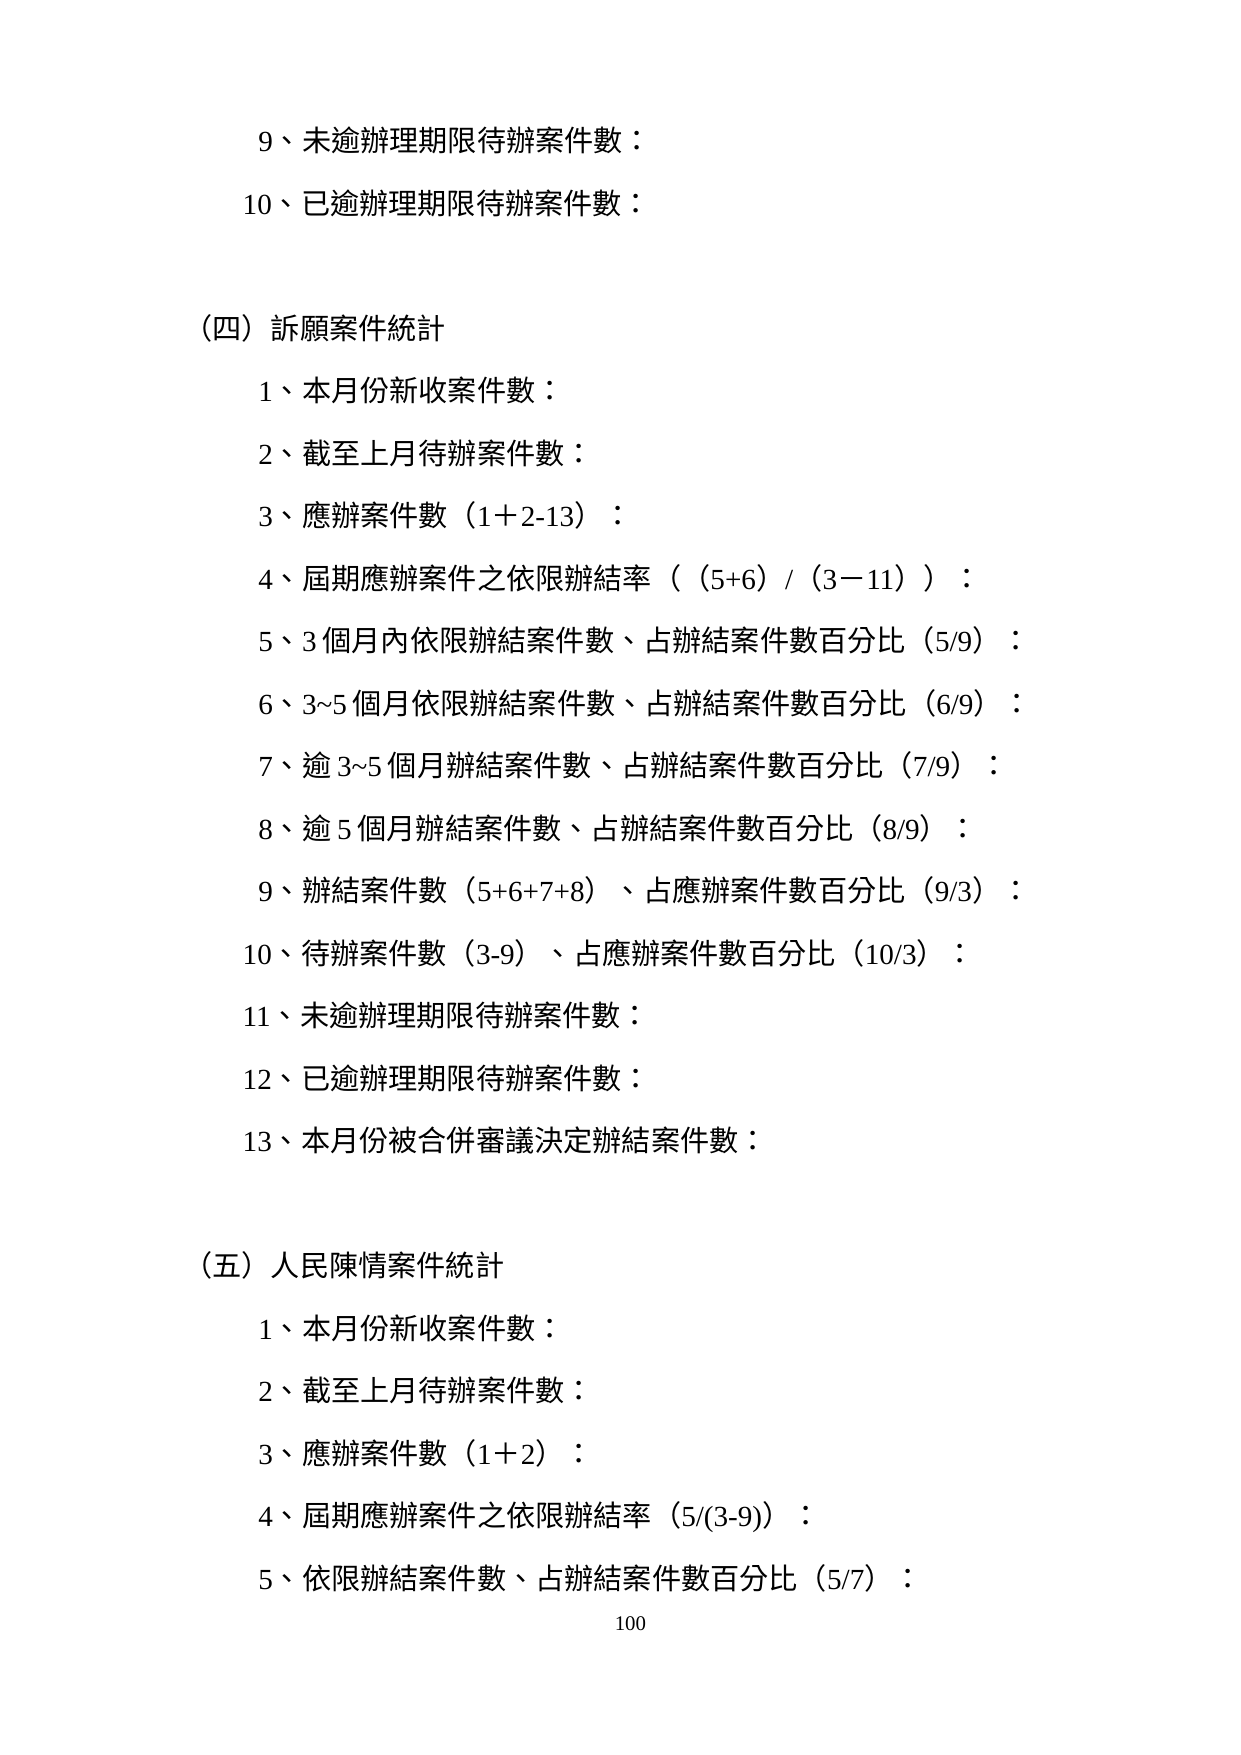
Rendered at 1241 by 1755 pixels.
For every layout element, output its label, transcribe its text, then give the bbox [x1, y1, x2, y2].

text 2、截至上月待辦案件數： [258, 1347, 1087, 1410]
text 9、未逾辦理期限待辦案件數： [258, 97, 1087, 160]
text 1、本月份新收案件數： [258, 347, 1087, 410]
text 9、辦結案件數（5+6+7+8）、占應辦案件數百分比（9/3）： [258, 847, 1087, 910]
text 6、3~5個月依限辦結案件數、占辦結案件數百分比（6/9）： [258, 660, 1128, 722]
text 5、3個月內依限辦結案件數、占辦結案件數百分比（5/9）： [258, 597, 1143, 660]
text 1、本月份新收案件數： [258, 1285, 1087, 1347]
text 3、應辦案件數（1＋2-13）： [258, 472, 1087, 535]
text 4、屆期應辦案件之依限辦結率（5/(3-9)）： [258, 1472, 1087, 1535]
text 2、截至上月待辦案件數： [258, 410, 1087, 472]
text 13、本月份被合併審議決定辦結案件數： [242, 1097, 1087, 1160]
text （五）人民陳情案件統計 [183, 1222, 1087, 1285]
text 10、已逾辦理期限待辦案件數： [242, 160, 1087, 222]
text 4、屆期應辦案件之依限辦結率（（5+6）/（3－11））： [258, 535, 1087, 597]
text 11、未逾辦理期限待辦案件數： [242, 972, 1087, 1035]
text 3、應辦案件數（1＋2）： [258, 1410, 1087, 1472]
text 10、待辦案件數（3-9）、占應辦案件數百分比（10/3）： [242, 910, 1087, 972]
text 8、逾5個月辦結案件數、占辦結案件數百分比（8/9）： [258, 785, 1113, 847]
text 5、依限辦結案件數、占辦結案件數百分比（5/7）： [258, 1535, 1087, 1597]
text 12、已逾辦理期限待辦案件數： [242, 1035, 1087, 1097]
text （四）訴願案件統計 [183, 285, 1087, 347]
text 7、逾3~5個月辦結案件數、占辦結案件數百分比（7/9）： [258, 722, 1113, 785]
